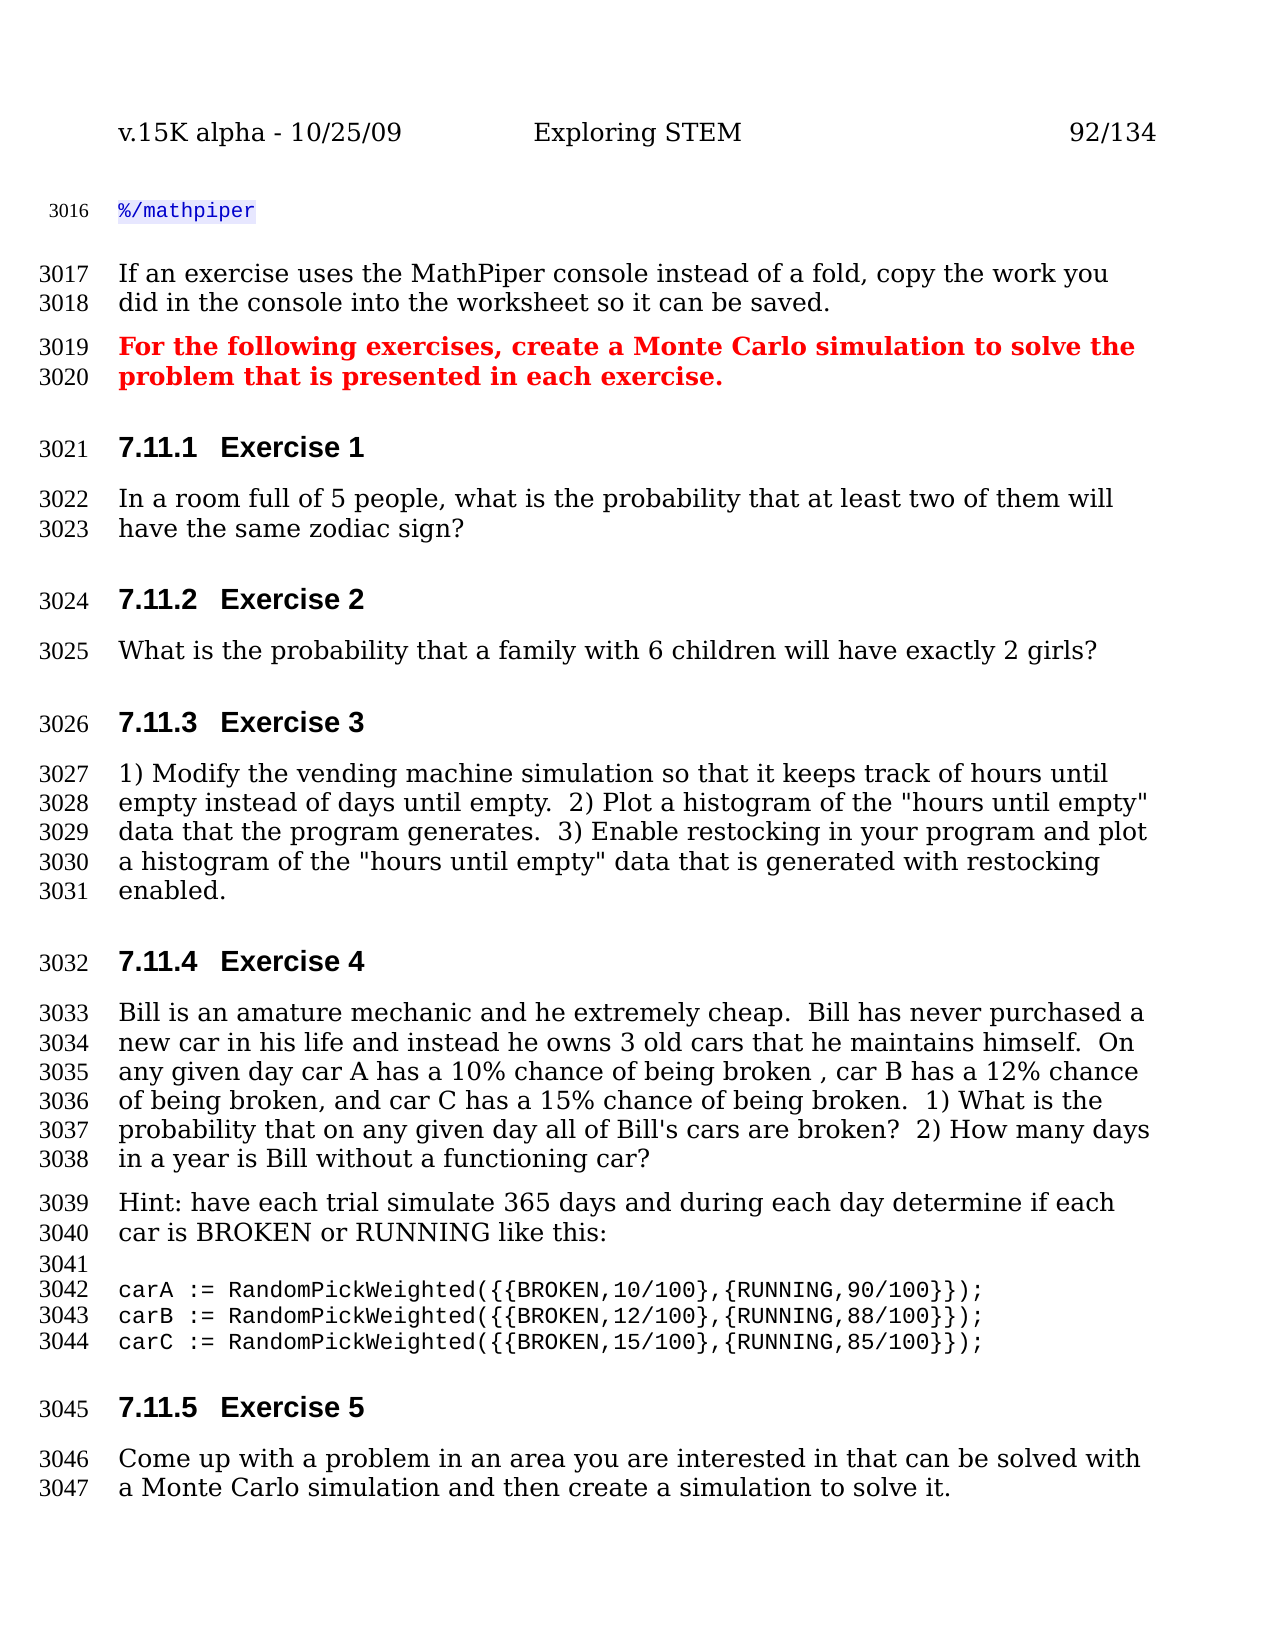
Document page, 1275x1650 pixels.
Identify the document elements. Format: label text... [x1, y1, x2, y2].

text Come up with a problem in an area you are interested in that can be solved with a Monte Carlo simulation and then create a simulation to solve it. [118, 1444, 1157, 1502]
text Hint: have each trial simulate 365 days and during each day determine if each car is BROKEN or RUNNING like this: [118, 1188, 1157, 1247]
text %/mathpiper [118, 200, 1157, 224]
text carB := RandomPickWeighted({{BROKEN,12/100},{RUNNING,88/100}}); [118, 1305, 1157, 1331]
text For the following exercises, create a Monte Carlo simulation to solve the problem that is presented in each exercise. [118, 332, 1157, 391]
text 1) Modify the vending machine simulation so that it keeps track of hours until empty instead of days until empty. 2) Plot a histogram of the "hours until empty" data that the program generates. 3) Enable restocking in your program and plot a histogram of the "hours until empty" data that is generated with restocking enabled. [118, 759, 1157, 905]
text Bill is an amature mechanic and he extremely cheap. Bill has never purchased a new car in his life and instead he owns 3 old cars that he maintains himself. On any given day car A has a 10% chance of being broken , car B has a 12% chance of being broken, and car C has a 15% chance of being broken. 1) What is the probability that on any given day all of Bill's cars are broken? 2) How many days in a year is Bill without a functioning car? [118, 998, 1157, 1173]
subtitle Exercise 4 [118, 944, 1157, 978]
text If an exercise uses the MathPiper console instead of a fold, copy the work you did in the console into the worksheet so it can be saved. [118, 259, 1157, 317]
subtitle Exercise 3 [118, 705, 1157, 738]
text In a room full of 5 people, what is the probability that at least two of them will have the same zodiac sign? [118, 484, 1157, 543]
subtitle Exercise 2 [118, 582, 1157, 616]
text What is the probability that a family with 6 children will have exactly 2 girls? [118, 636, 1157, 666]
text carC := RandomPickWeighted({{BROKEN,15/100},{RUNNING,85/100}}); [118, 1331, 1157, 1357]
subtitle Exercise 1 [118, 430, 1157, 464]
text carA := RandomPickWeighted({{BROKEN,10/100},{RUNNING,90/100}}); [118, 1279, 1157, 1305]
subtitle Exercise 5 [118, 1390, 1157, 1423]
